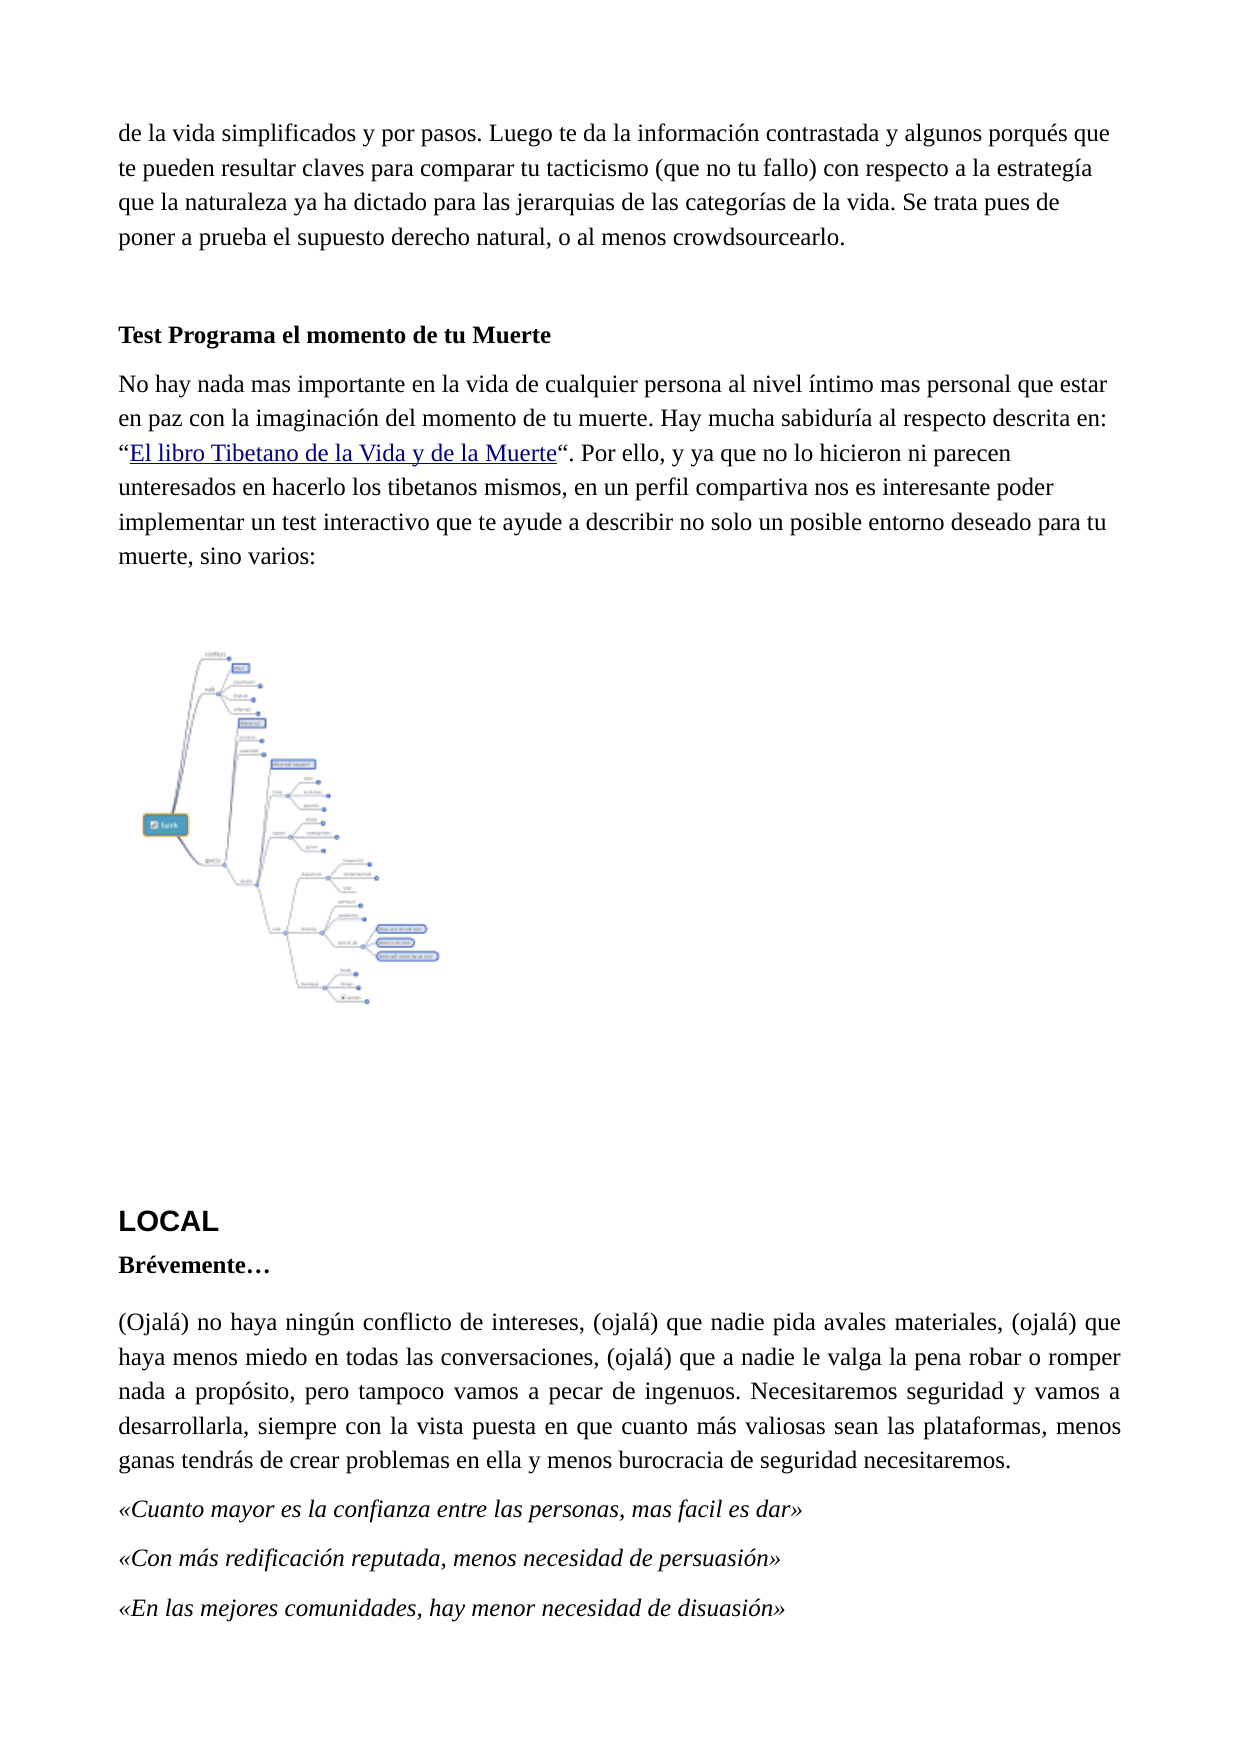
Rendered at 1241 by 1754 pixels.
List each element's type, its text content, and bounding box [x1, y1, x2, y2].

text de la vida simplificados y por pasos. Luego te da la información contrastada y algunos porqués que te pueden resultar claves para comparar tu tacticismo (que no tu fallo) con respecto a la estrategía que la naturaleza ya ha dictado para las jerarquias de las categorías de la vida. Se trata pues de poner a prueba el supuesto derecho natural, o al menos crowdsourcearlo. [118, 118, 1122, 250]
text No hay nada mas importante en la vida de cualquier persona al nivel íntimo mas personal que estar en paz con la imaginación del momento de tu muerte. Hay mucha sabiduría al respecto descrita en: “El libro Tibetano de la Vida y de la Muerte“. Por ello, y ya que no lo hicieron ni parecen unteresados en hacerlo los tibetanos mismos, en un perfil compartiva nos es interesante poder implementar un test interactivo que te ayude a describir no solo un posible entorno deseado para tu muerte, sino varios: [118, 369, 1122, 570]
text Brévemente… [118, 1250, 1122, 1279]
text «Con más‭ ‬redificación‭ ‬reputada,‭ ‬menos necesidad‭ ‬de persuasión» [118, 1543, 1122, 1572]
text (Ojalá‭)‬ no‭ ‬haya‭ ‬ningún‭ ‬conflicto‭ ‬de‭ ‬intereses,‭ (‬ojalá‭)‬ que‭ ‬nadie‭ ‬pida avales materiales,‭ (‬ojalá‭)‬ que haya‭ ‬menos‭ ‬miedo‭ ‬en‭ ‬todas‭ ‬las‭ ‬conversaciones,‭ (‬ojalá‭)‬ que‭ ‬a‭ ‬nadie‭ ‬le‭ ‬valga‭ ‬la‭ ‬pena robar‭ ‬o‭ ‬romper‭ ‬nada‭ ‬a‭ ‬propósito,‭ ‬pero‭ ‬tampoco‭ ‬vamos‭ ‬a‭ ‬pecar‭ ‬de‭ ‬ingenuos.‭ ‬Necesitaremos seguridad‭ ‬y‭ ‬vamos‭ ‬a‭ ‬desarrollarla,‭ ‬siempre con la vista puesta en que‭ ‬cuanto‭ ‬más‭ ‬valiosas sean las plataformas,‭ ‬menos‭ ‬ganas‭ ‬tendrás‭ ‬de‭ ‬crear‭ ‬problemas‭ ‬en‭ ‬ella‭ ‬y‭ ‬menos‭ ‬burocracia‭ ‬de seguridad‭ ‬necesitaremos.‭ [118, 1307, 1122, 1474]
text «En las mejores‭ ‬comunidades,‭ ‬hay‭ ‬menor‭ ‬necesidad‭ ‬de‭ ‬disuasión» [118, 1593, 1122, 1621]
text Test Programa el momento de tu Muerte [118, 320, 1122, 348]
picture [118, 590, 570, 1059]
subtitle LOCAL [118, 1204, 1122, 1237]
text «Cuanto mayor es la confianza entre las personas,‭ ‬mas facil es dar»‭ [118, 1494, 1122, 1523]
